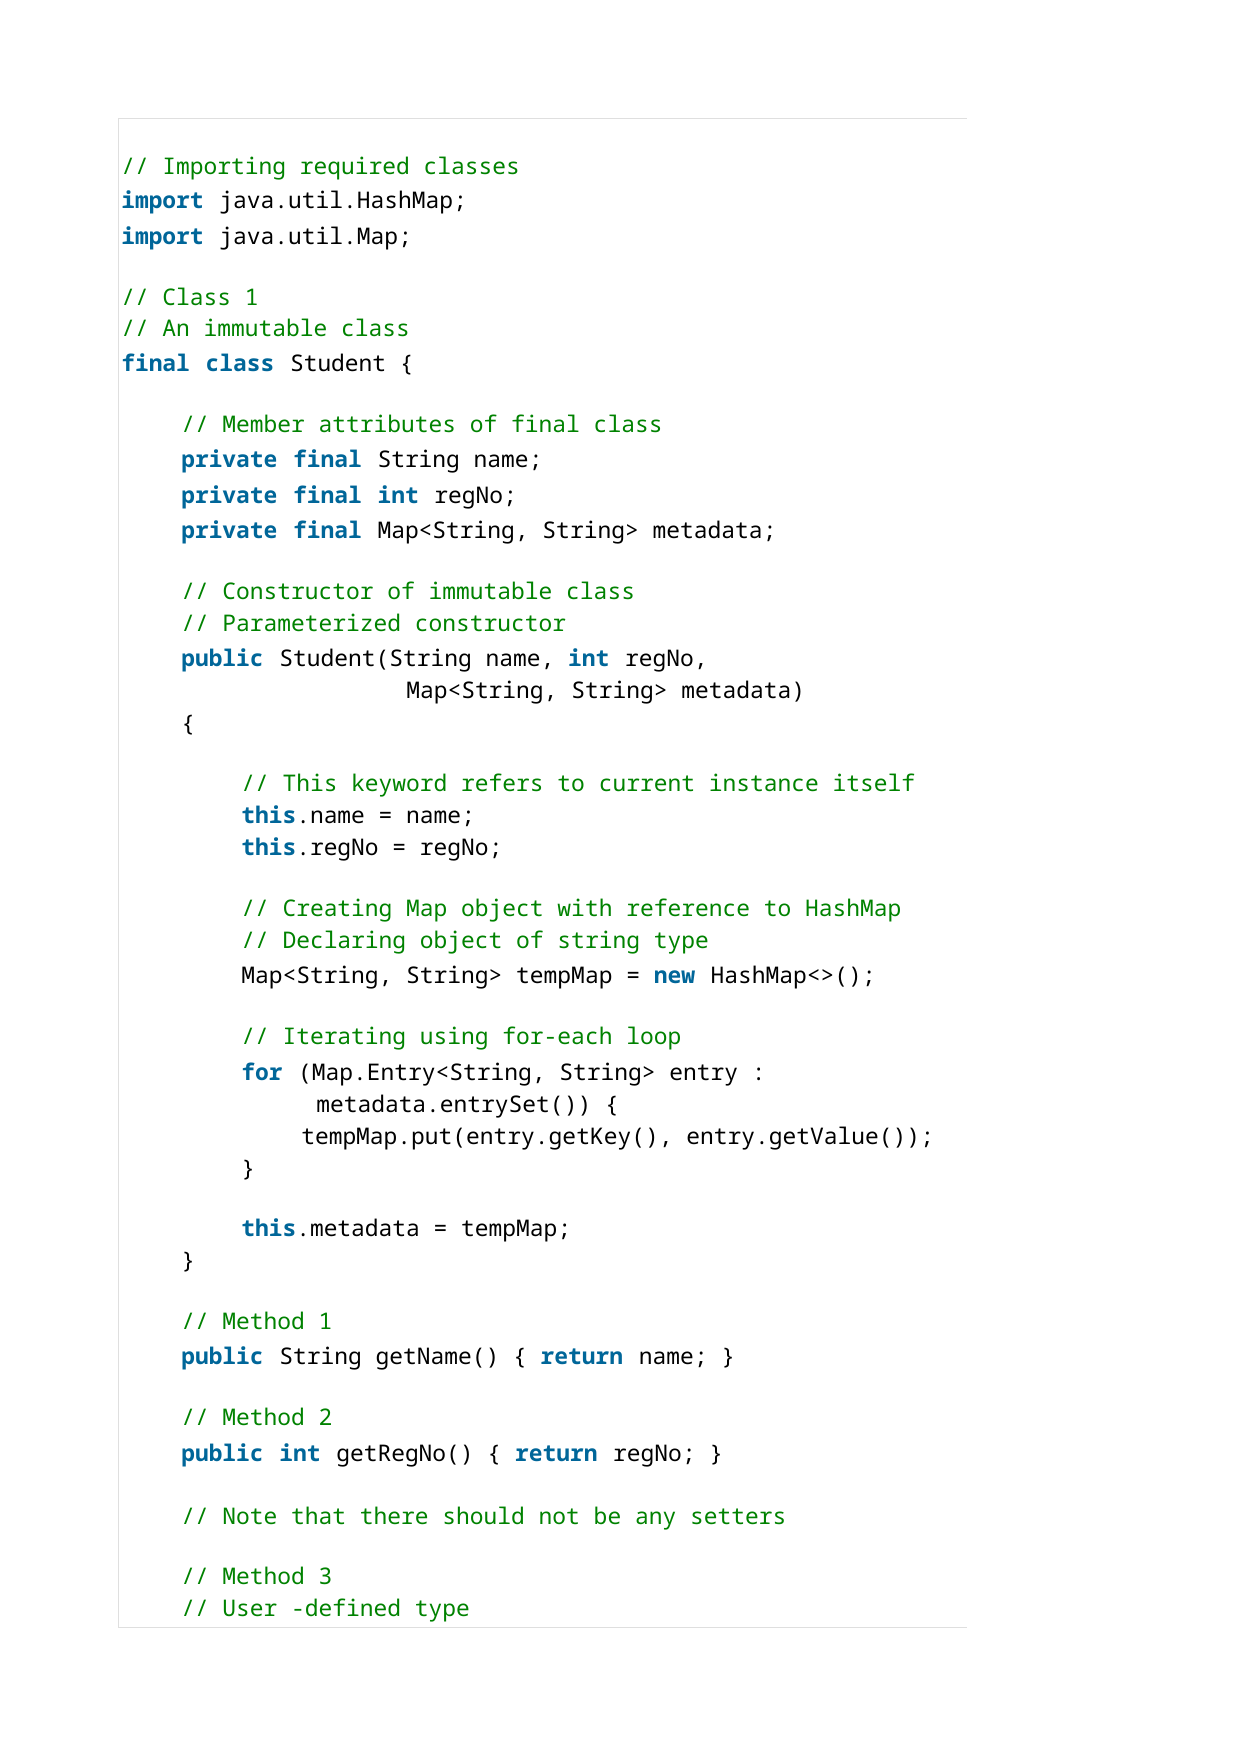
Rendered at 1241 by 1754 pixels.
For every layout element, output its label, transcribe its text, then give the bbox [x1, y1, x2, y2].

table_header // Importing required classes import java.util.HashMap; import java.util.Map; // Class 1 // An immutable class final class Student { // Member attributes of final class private final String name; private final int regNo; private final Map<String, String> metadata; // Constructor of immutable class // Parameterized constructor public Student(String name, int regNo, Map<String, String> metadata) { // This keyword refers to current instance itself this.name = name; this.regNo = regNo; // Creating Map object with reference to HashMap // Declaring object of string type Map<String, String> tempMap = new HashMap<>(); // Iterating using for-each loop for (Map.Entry<String, String> entry : metadata.entrySet()) { tempMap.put(entry.getKey(), entry.getValue()); } this.metadata = tempMap; } // Method 1 public String getName() { return name; } // Method 2 public int getRegNo() { return regNo; } // Note that there should not be any setters // Method 3 // User -defined type [119, 119, 967, 1627]
